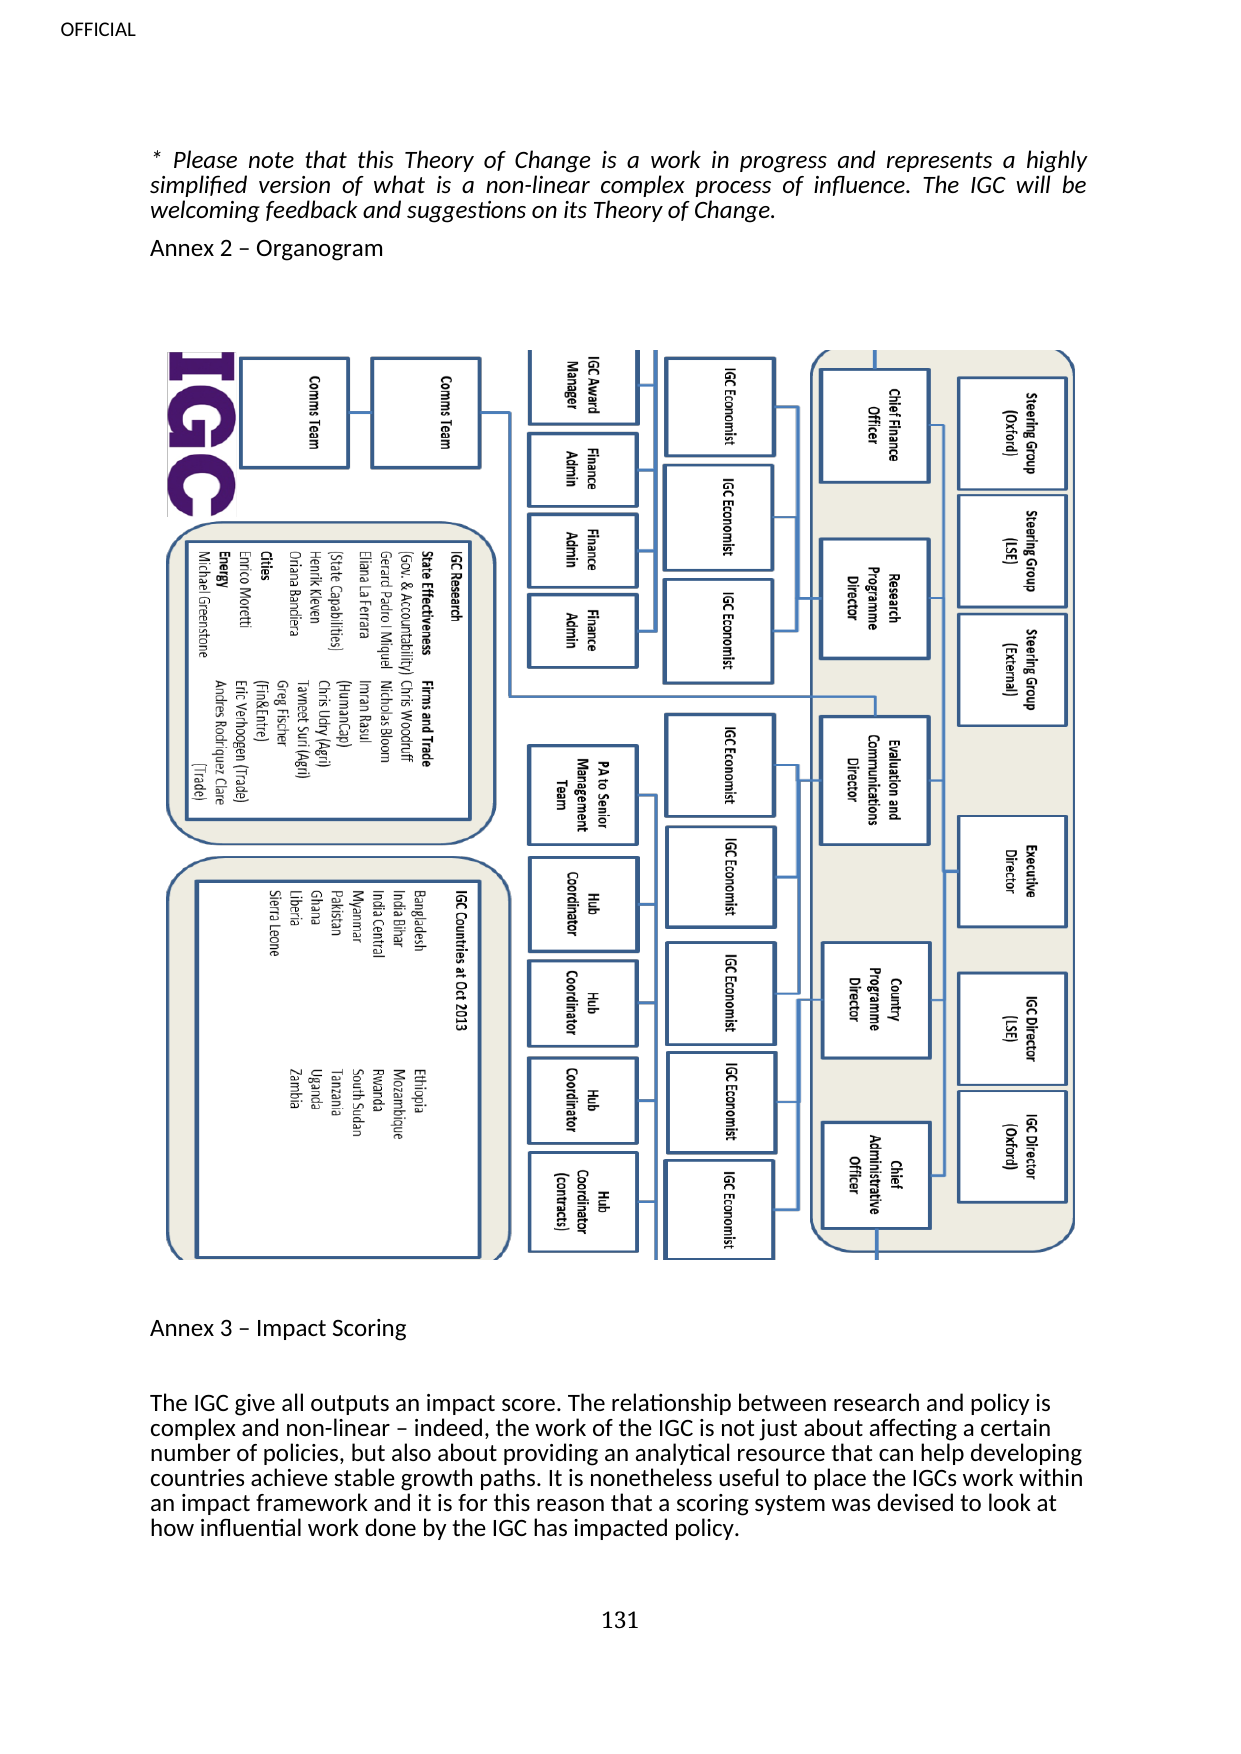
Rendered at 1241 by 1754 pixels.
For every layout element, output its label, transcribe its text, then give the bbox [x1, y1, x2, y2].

picture [166, 350, 1074, 1260]
text Annex 3 – Impact Scoring [150, 1318, 1090, 1343]
text * Please note that this Theory of Change is a work in progress and represents a highly simplified version of what is a non-linear complex process of influence. The IGC will be welcoming feedback and suggestions on its Theory of Change. [150, 150, 1090, 225]
text The IGC give all outputs an impact score. The relationship between research and policy is complex and non-linear – indeed, the work of the IGC is not just about affecting a certain number of policies, but also about providing an analytical resource that can help developing countries achieve stable growth paths. It is nonetheless useful to place the IGCs work within an impact framework and it is for this reason that a scoring system was devised to look at how influential work done by the IGC has impacted policy. [150, 1393, 1090, 1543]
text Annex 2 – Organogram [150, 237, 1090, 262]
